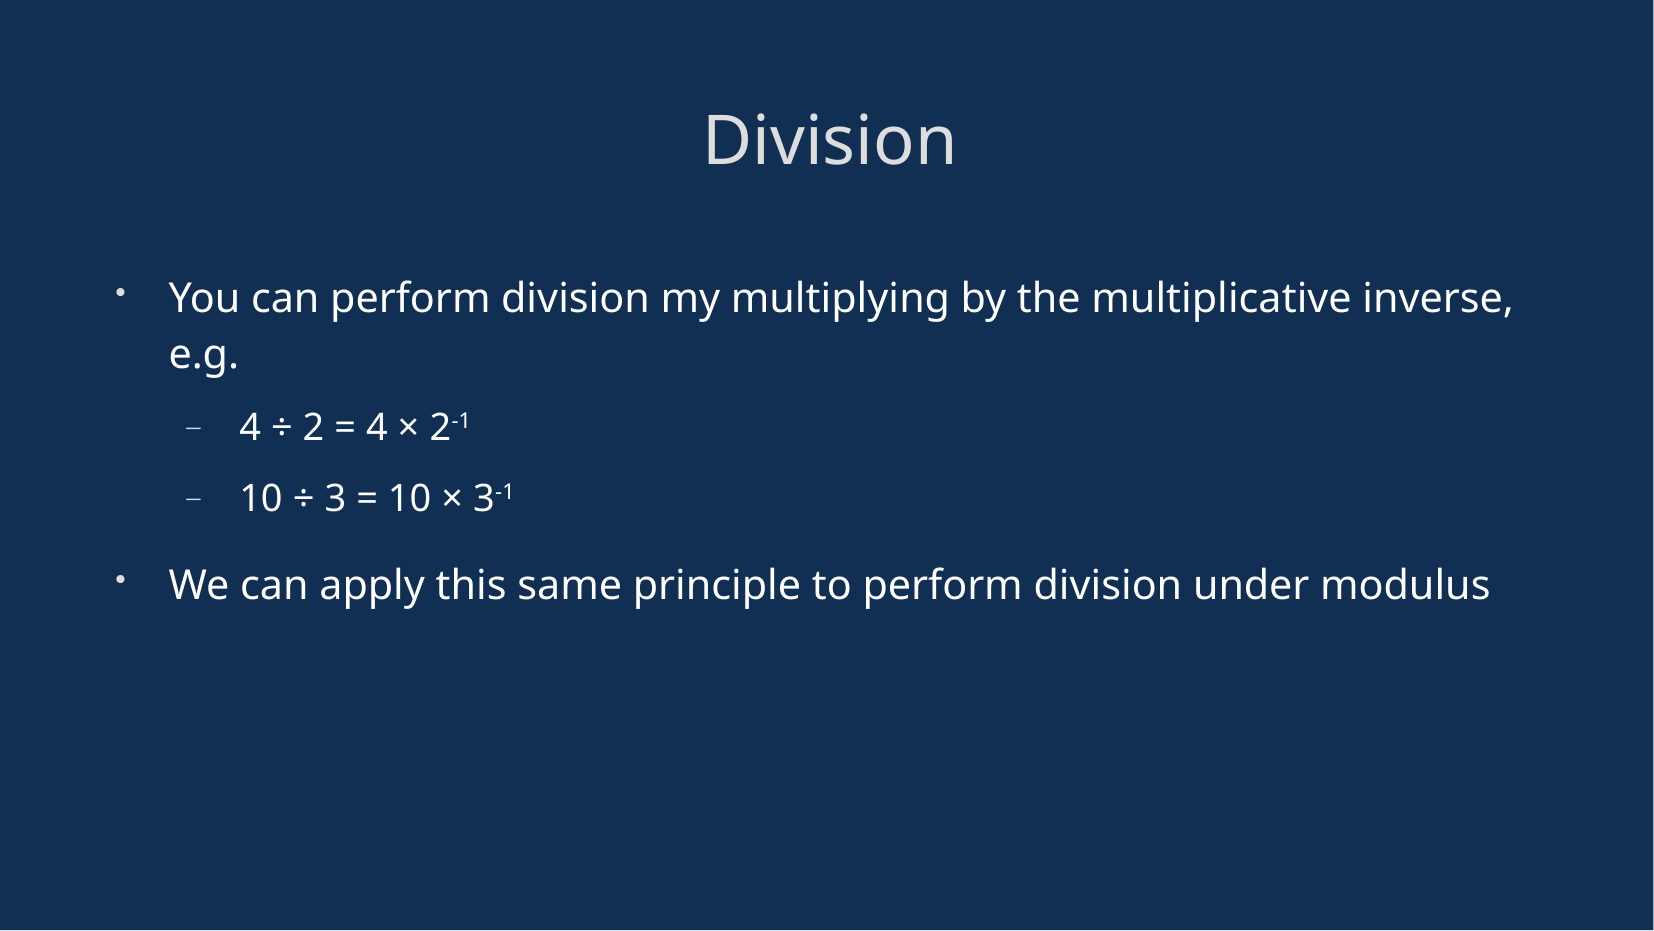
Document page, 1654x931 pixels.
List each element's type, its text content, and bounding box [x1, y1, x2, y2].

list You can perform division my multiplying by the multiplicative inverse, e.g. 4 ÷ 2 = 4 × 2-1 10 ÷ 3 = 10 × 3-1 We can apply this same principle to perform division under modulus [97, 268, 1563, 806]
title Division [97, 56, 1563, 220]
